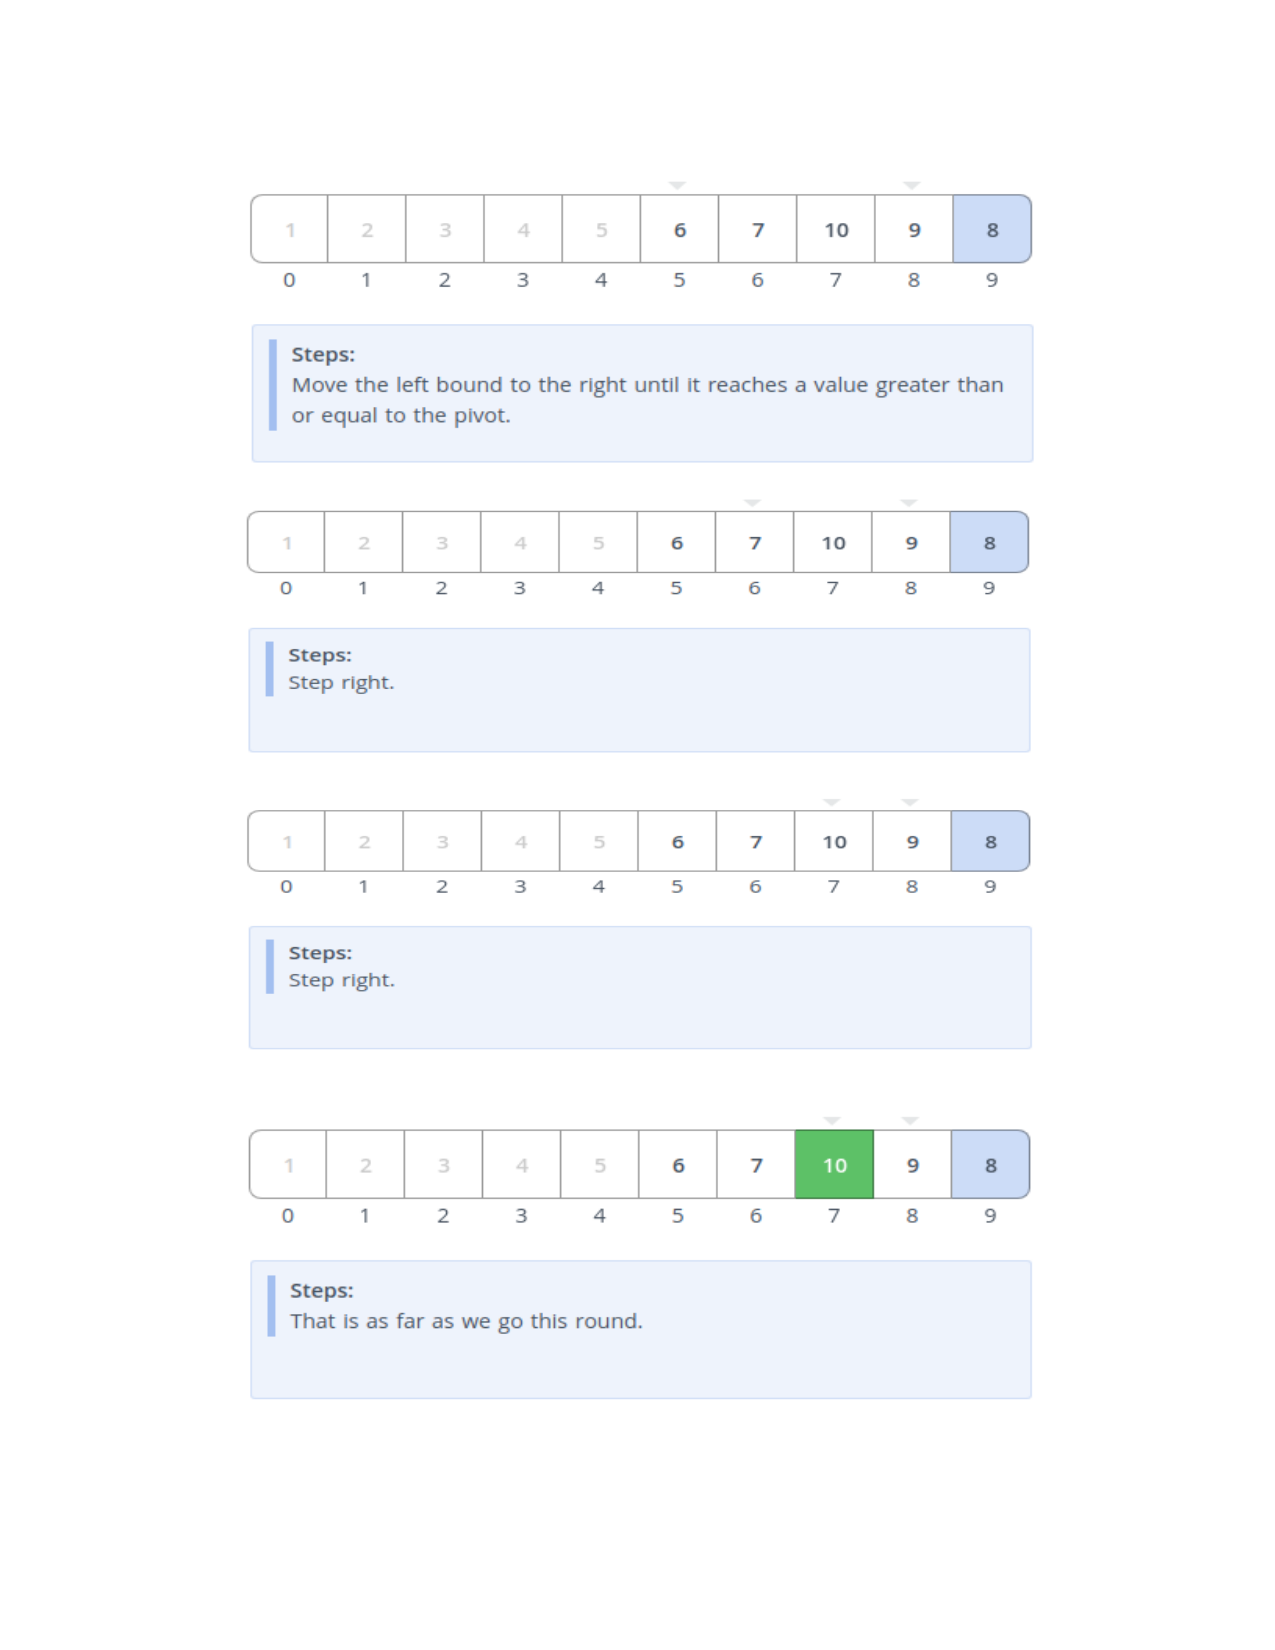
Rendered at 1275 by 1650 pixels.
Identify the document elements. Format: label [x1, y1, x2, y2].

picture [235, 1113, 1040, 1416]
picture [230, 491, 1045, 765]
picture [238, 175, 1037, 471]
picture [236, 793, 1039, 1058]
